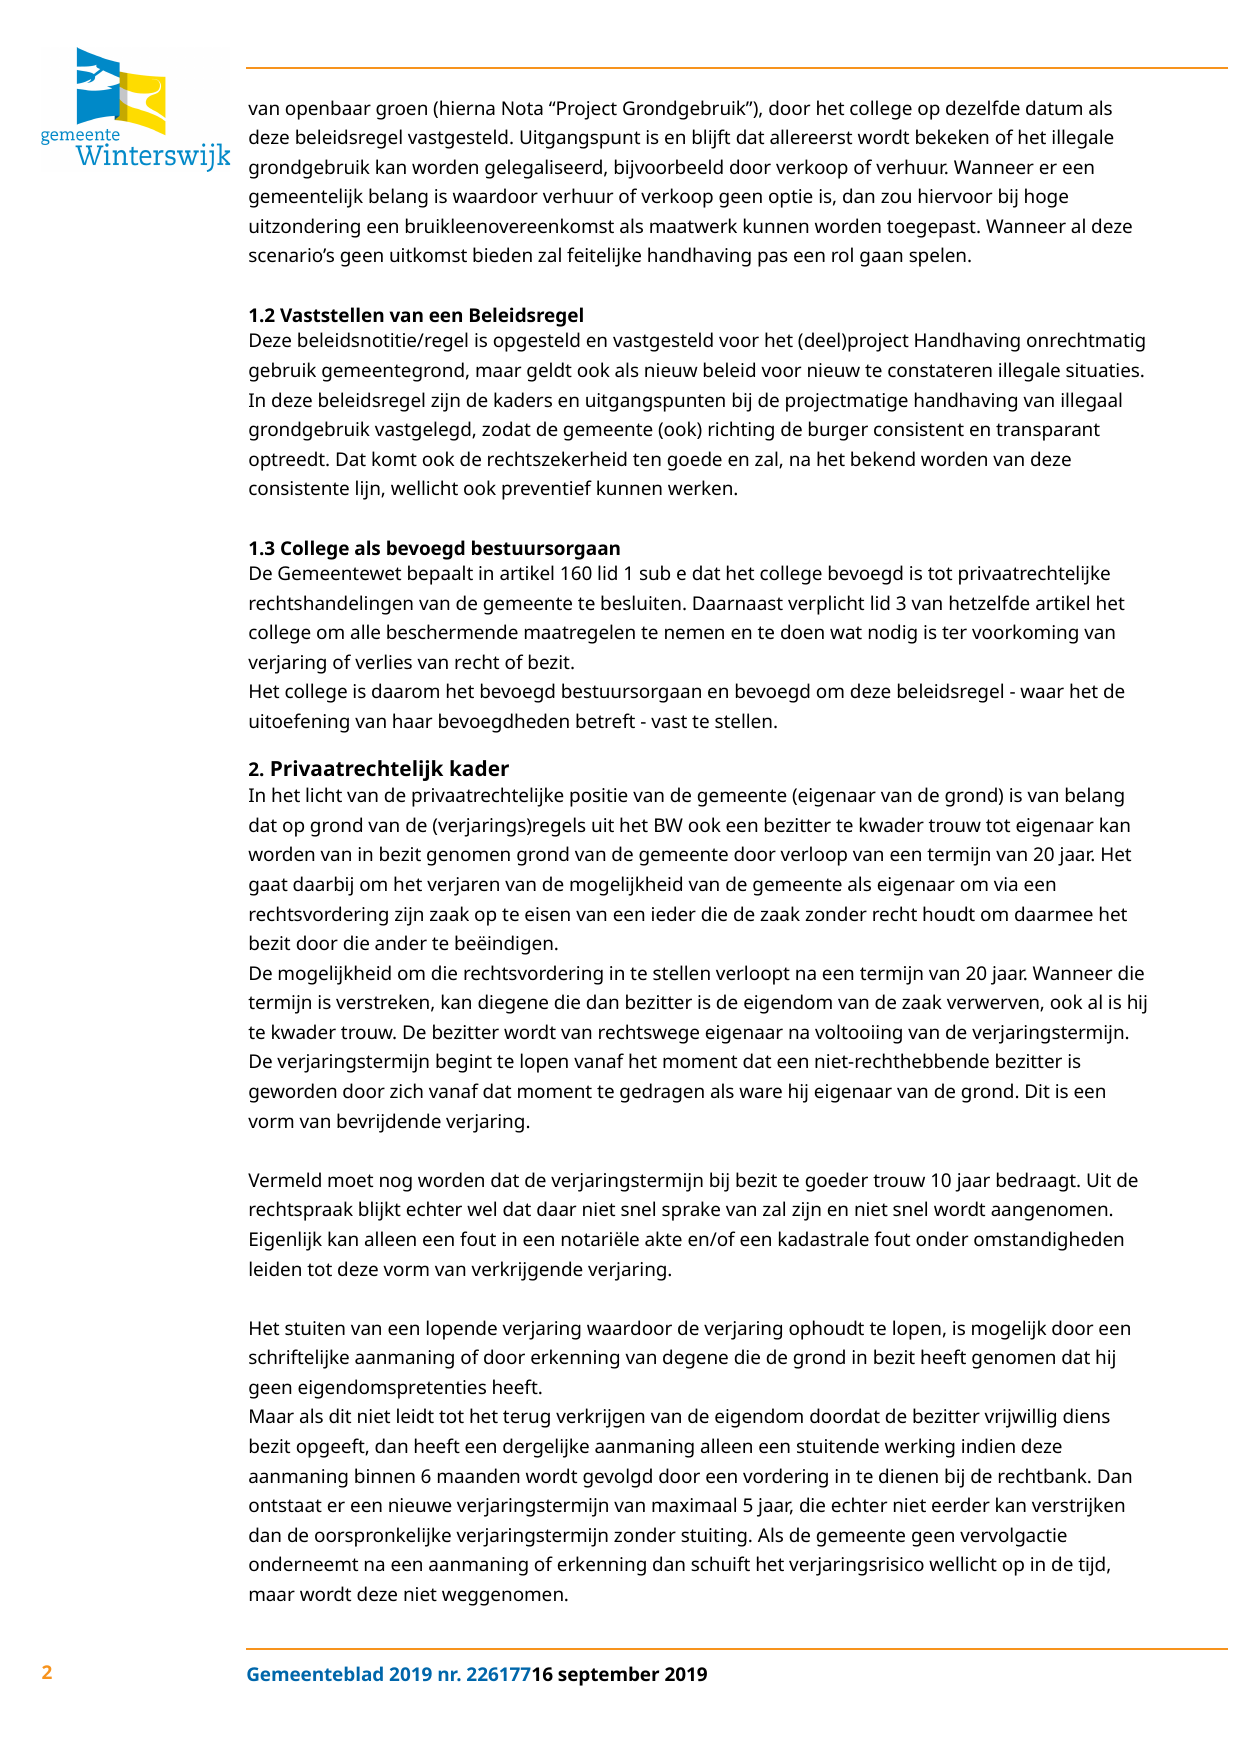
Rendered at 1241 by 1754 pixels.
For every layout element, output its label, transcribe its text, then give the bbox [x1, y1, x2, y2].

text Het stuiten van een lopende verjaring waardoor de verjaring ophoudt te lopen, is mogelijk door een schriftelijke aanmaning of door erkenning van degene die de grond in bezit heeft genomen dat hij geen eigendomspretenties heeft. [248, 1315, 1152, 1400]
text Deze beleidsnotitie/regel is opgesteld en vastgesteld voor het (deel)project Handhaving onrechtmatig gebruik gemeentegrond, maar geldt ook als nieuw beleid voor nieuw te constateren illegale situaties. In deze beleidsregel zijn de kaders en uitgangspunten bij de projectmatige handhaving van illegaal grondgebruik vastgelegd, zodat de gemeente (ook) richting de burger consistent en transparant optreedt. Dat komt ook de rechtszekerheid ten goede en zal, na het bekend worden van deze consistente lijn, wellicht ook preventief kunnen werken. [248, 328, 1152, 501]
text De mogelijkheid om die rechtsvordering in te stellen verloopt na een termijn van 20 jaar. Wanneer die termijn is verstreken, kan diegene die dan bezitter is de eigendom van de zaak verwerven, ook al is hij te kwader trouw. De bezitter wordt van rechtswege eigenaar na voltooiing van de verjaringstermijn. De verjaringstermijn begint te lopen vanaf het moment dat een niet-rechthebbende bezitter is geworden door zich vanaf dat moment te gedragen als ware hij eigenaar van de grond. Dit is een vorm van bevrijdende verjaring. [248, 960, 1152, 1133]
text Het college is daarom het bevoegd bestuursorgaan en bevoegd om deze beleidsregel - waar het de uitoefening van haar bevoegdheden betreft - vast te stellen. [248, 679, 1152, 734]
text 2. Privaatrechtelijk kader [248, 754, 1152, 782]
text 1.2 Vaststellen van een Beleidsregel [248, 302, 1152, 328]
text In het licht van de privaatrechtelijke positie van de gemeente (eigenaar van de grond) is van belang dat op grond van de (verjarings)regels uit het BW ook een bezitter te kwader trouw tot eigenaar kan worden van in bezit genomen grond van de gemeente door verloop van een termijn van 20 jaar. Het gaat daarbij om het verjaren van de mogelijkheid van de gemeente als eigenaar om via een rechtsvordering zijn zaak op te eisen van een ieder die de zaak zonder recht houdt om daarmee het bezit door die ander te beëindigen. [248, 782, 1152, 956]
text Maar als dit niet leidt tot het terug verkrijgen van de eigendom doordat de bezitter vrijwillig diens bezit opgeeft, dan heeft een dergelijke aanmaning alleen een stuitende werking indien deze aanmaning binnen 6 maanden wordt gevolgd door een vordering in te dienen bij de rechtbank. Dan ontstaat er een nieuwe verjaringstermijn van maximaal 5 jaar, die echter niet eerder kan verstrijken dan de oorspronkelijke verjaringstermijn zonder stuiting. Als de gemeente geen vervolgactie onderneemt na een aanmaning of erkenning dan schuift het verjaringsrisico wellicht op in de tijd, maar wordt deze niet weggenomen. [248, 1404, 1152, 1607]
text Vermeld moet nog worden dat de verjaringstermijn bij bezit te goeder trouw 10 jaar bedraagt. Uit de rechtspraak blijkt echter wel dat daar niet snel sprake van zal zijn en niet snel wordt aangenomen. Eigenlijk kan alleen een fout in een notariële akte en/of een kadastrale fout onder omstandigheden leiden tot deze vorm van verkrijgende verjaring. [248, 1167, 1152, 1281]
text De Gemeentewet bepaalt in artikel 160 lid 1 sub e dat het college bevoegd is tot privaatrechtelijke rechtshandelingen van de gemeente te besluiten. Daarnaast verplicht lid 3 van hetzelfde artikel het college om alle beschermende maatregelen te nemen en te doen wat nodig is ter voorkoming van verjaring of verlies van recht of bezit. [248, 560, 1152, 675]
text 1.3 College als bevoegd bestuursorgaan [248, 535, 1152, 560]
picture [225, 153, 231, 162]
picture [41, 47, 231, 172]
text van openbaar groen (hierna Nota “Project Grondgebruik”), door het college op dezelfde datum als deze beleidsregel vastgesteld. Uitgangspunt is en blijft dat allereerst wordt bekeken of het illegale grondgebruik kan worden gelegaliseerd, bijvoorbeeld door verkoop of verhuur. Wanneer er een gemeentelijk belang is waardoor verhuur of verkoop geen optie is, dan zou hiervoor bij hoge uitzondering een bruikleenovereenkomst als maatwerk kunnen worden toegepast. Wanneer al deze scenario’s geen uitkomst bieden zal feitelijke handhaving pas een rol gaan spelen. [248, 95, 1152, 268]
